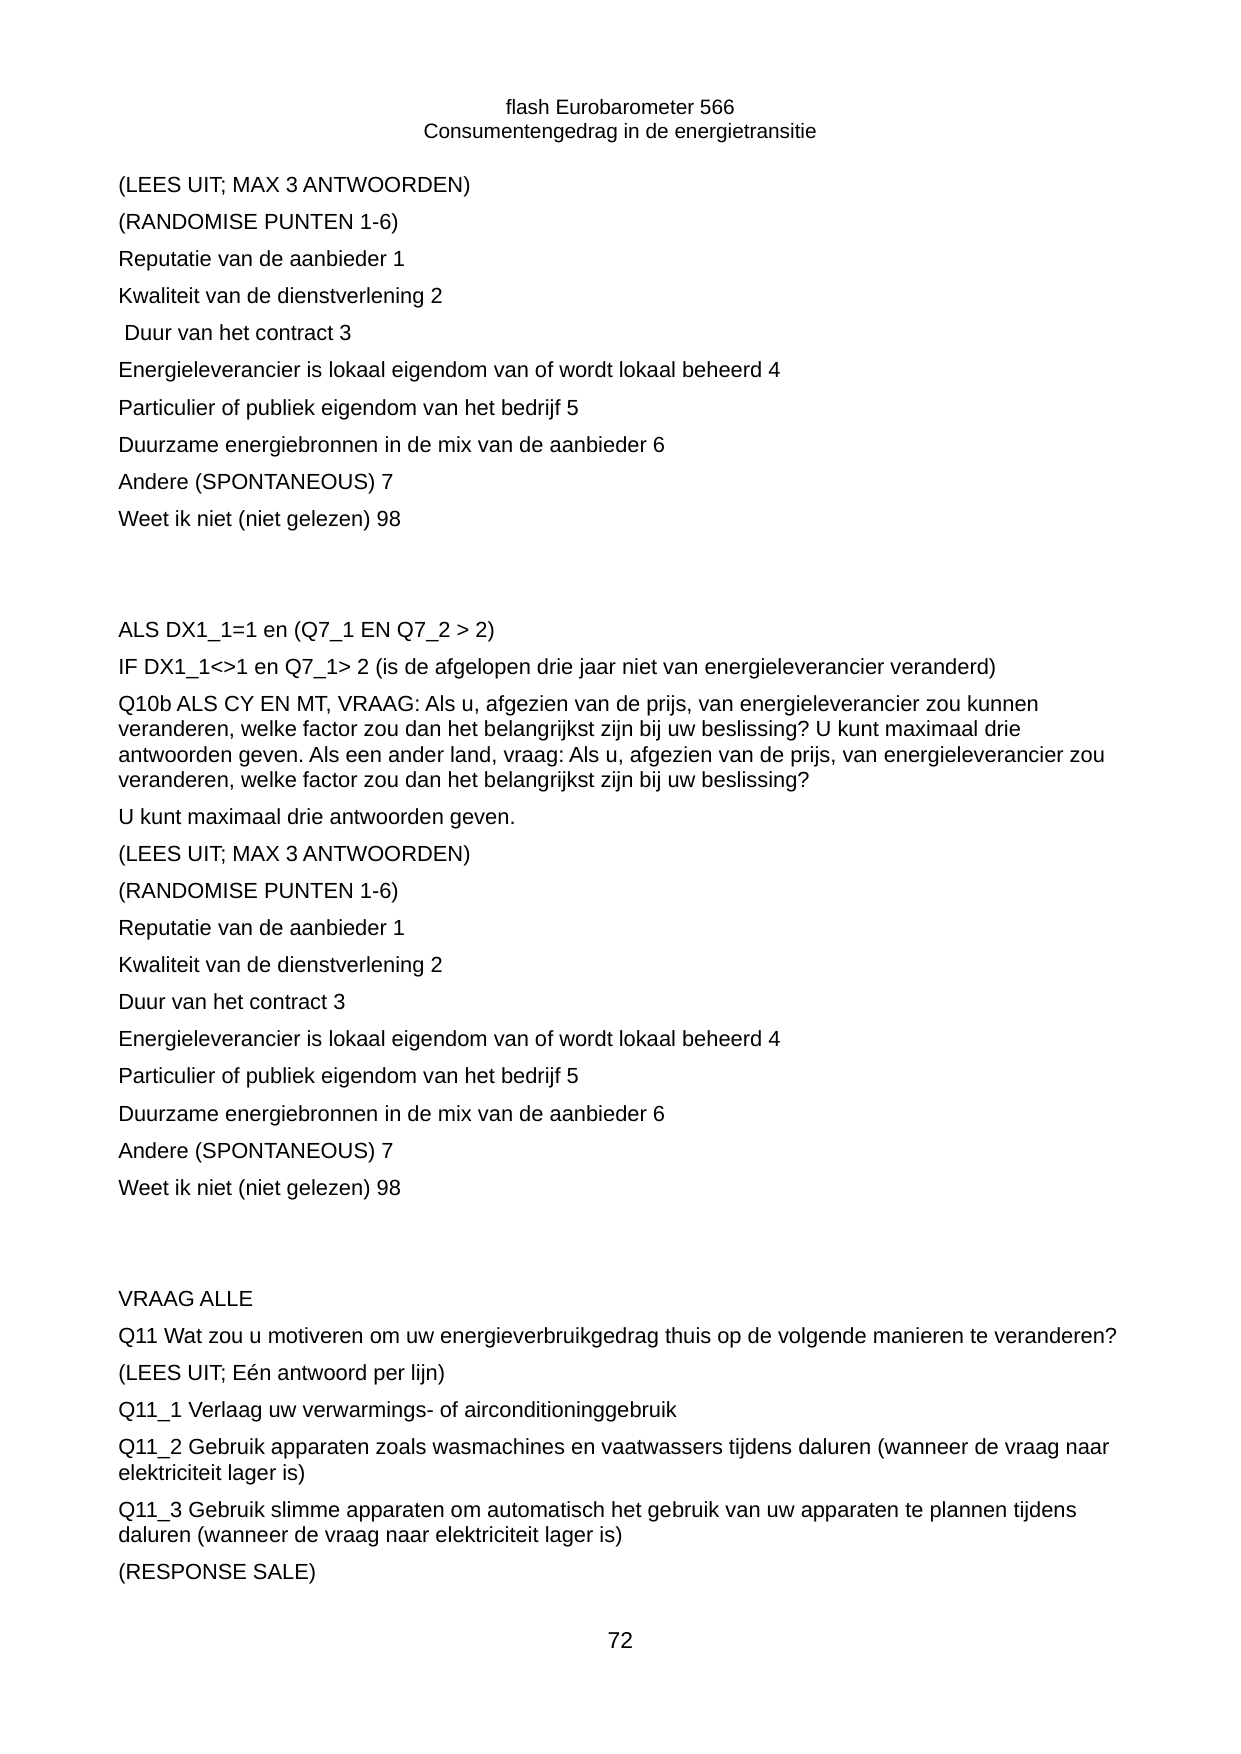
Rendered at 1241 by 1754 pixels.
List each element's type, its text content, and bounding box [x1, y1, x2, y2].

text Q10b ALS CY EN MT, VRAAG: Als u, afgezien van de prijs, van energieleverancier zou kunnen veranderen, welke factor zou dan het belangrijkst zijn bij uw beslissing? U kunt maximaal drie antwoorden geven. Als een ander land, vraag: Als u, afgezien van de prijs, van energieleverancier zou veranderen, welke factor zou dan het belangrijkst zijn bij uw beslissing? [118, 691, 1122, 792]
text Q11_1 Verlaag uw verwarmings- of airconditioninggebruik [118, 1397, 1122, 1422]
text IF DX1_1<>1 en Q7_1> 2 (is de afgelopen drie jaar niet van energieleverancier veranderd) [118, 654, 1122, 679]
text (LEES UIT; Eén antwoord per lijn) [118, 1360, 1122, 1385]
text Particulier of publiek eigendom van het bedrijf 5 [118, 1063, 1122, 1088]
text Reputatie van de aanbieder 1 [118, 915, 1122, 940]
text Q11_3 Gebruik slimme apparaten om automatisch het gebruik van uw apparaten te plannen tijdens daluren (wanneer de vraag naar elektriciteit lager is) [118, 1496, 1122, 1547]
text Energieleverancier is lokaal eigendom van of wordt lokaal beheerd 4 [118, 357, 1122, 382]
text Andere (SPONTANEOUS) 7 [118, 1137, 1122, 1163]
text Duur van het contract 3 [118, 320, 1122, 345]
text Weet ik niet (niet gelezen) 98 [118, 506, 1122, 531]
text (RESPONSE SALE) [118, 1559, 1122, 1584]
text (LEES UIT; MAX 3 ANTWOORDEN) [118, 841, 1122, 866]
text (RANDOMISE PUNTEN 1-6) [118, 878, 1122, 903]
text ALS DX1_1=1 en (Q7_1 EN Q7_2 > 2) [118, 617, 1122, 642]
text Q11 Wat zou u motiveren om uw energieverbruikgedrag thuis op de volgende manieren te veranderen? [118, 1323, 1122, 1348]
text Duur van het contract 3 [118, 989, 1122, 1014]
text Andere (SPONTANEOUS) 7 [118, 468, 1122, 494]
text Kwaliteit van de dienstverlening 2 [118, 283, 1122, 308]
text Duurzame energiebronnen in de mix van de aanbieder 6 [118, 1100, 1122, 1126]
text Reputatie van de aanbieder 1 [118, 246, 1122, 271]
text U kunt maximaal drie antwoorden geven. [118, 804, 1122, 829]
text (LEES UIT; MAX 3 ANTWOORDEN) [118, 172, 1122, 197]
text Kwaliteit van de dienstverlening 2 [118, 952, 1122, 977]
text Energieleverancier is lokaal eigendom van of wordt lokaal beheerd 4 [118, 1026, 1122, 1051]
text Duurzame energiebronnen in de mix van de aanbieder 6 [118, 431, 1122, 457]
text VRAAG ALLE [118, 1286, 1122, 1311]
text Particulier of publiek eigendom van het bedrijf 5 [118, 394, 1122, 419]
text (RANDOMISE PUNTEN 1-6) [118, 209, 1122, 234]
text Weet ik niet (niet gelezen) 98 [118, 1174, 1122, 1200]
text Q11_2 Gebruik apparaten zoals wasmachines en vaatwassers tijdens daluren (wanneer de vraag naar elektriciteit lager is) [118, 1434, 1122, 1484]
